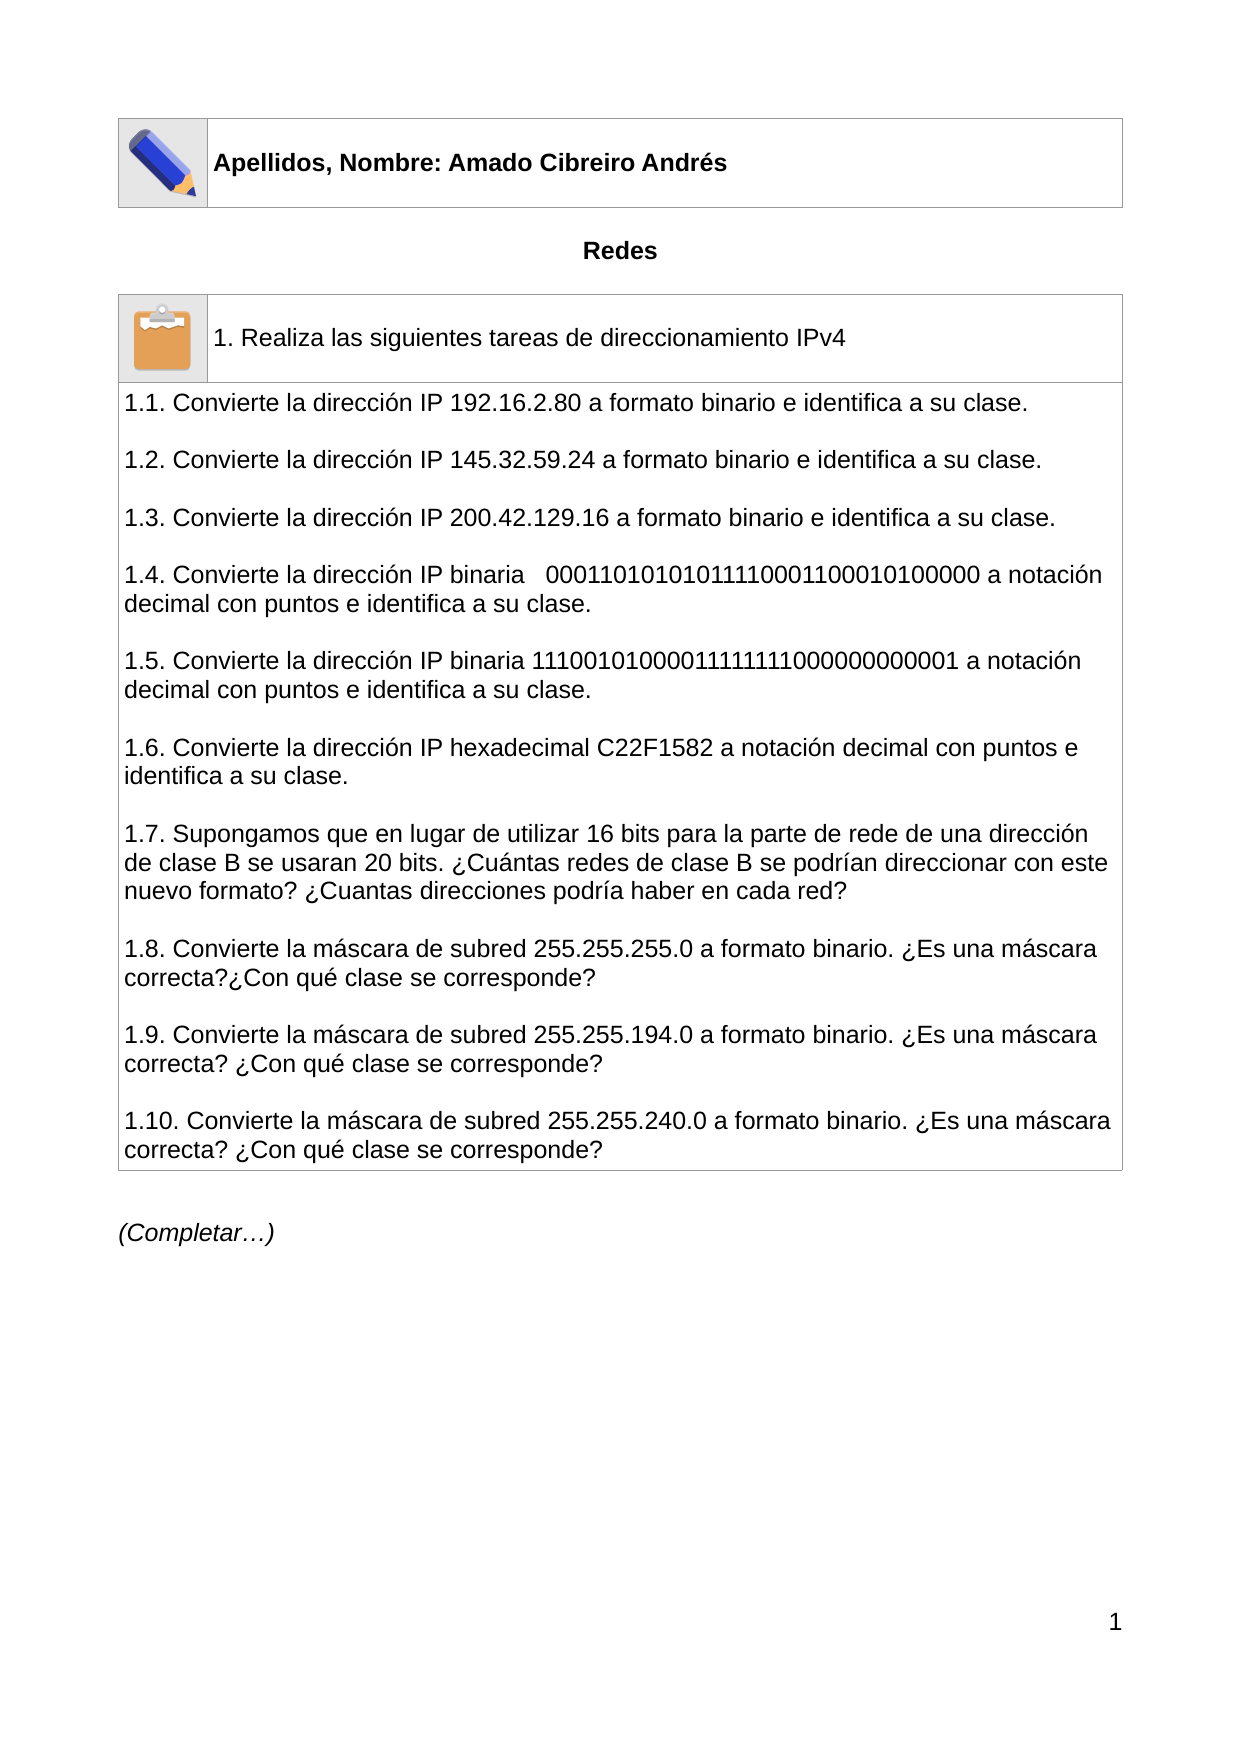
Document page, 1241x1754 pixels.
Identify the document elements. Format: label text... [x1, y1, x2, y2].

table_header [119, 295, 207, 382]
table_cell 1.1. Convierte la dirección IP 192.16.2.80 a formato binario e identifica a su clase. 1.2. Convierte la dirección IP 145.32.59.24 a formato binario e identifica a su clase. 1.3. Convierte la dirección IP 200.42.129.16 a formato binario e identifica a su clase. 1.4. Convierte la dirección IP binaria 00011010101011110001100010100000 a notación decimal con puntos e identifica a su clase. 1.5. Convierte la dirección IP binaria 11100101000011111111000000000001 a notación decimal con puntos e identifica a su clase. 1.6. Convierte la dirección IP hexadecimal C22F1582 a notación decimal con puntos e identifica a su clase. 1.7. Supongamos que en lugar de utilizar 16 bits para la parte de rede de una dirección de clase B se usaran 20 bits. ¿Cuántas redes de clase B se podrían direccionar con este nuevo formato? ¿Cuantas direcciones podría haber en cada red? 1.8. Convierte la máscara de subred 255.255.255.0 a formato binario. ¿Es una máscara correcta?¿Con qué clase se corresponde? 1.9. Convierte la máscara de subred 255.255.194.0 a formato binario. ¿Es una máscara correcta? ¿Con qué clase se corresponde? 1.10. Convierte la máscara de subred 255.255.240.0 a formato binario. ¿Es una máscara correcta? ¿Con qué clase se corresponde? [119, 383, 1122, 1169]
table_header Apellidos, Nombre: Amado Cibreiro Andrés [208, 119, 1122, 207]
text Redes [118, 236, 1122, 265]
text (Completar…) [118, 1217, 1122, 1246]
table_header 1. Realiza las siguientes tareas de direccionamiento IPv4 [208, 295, 1122, 382]
table_header [119, 119, 207, 207]
